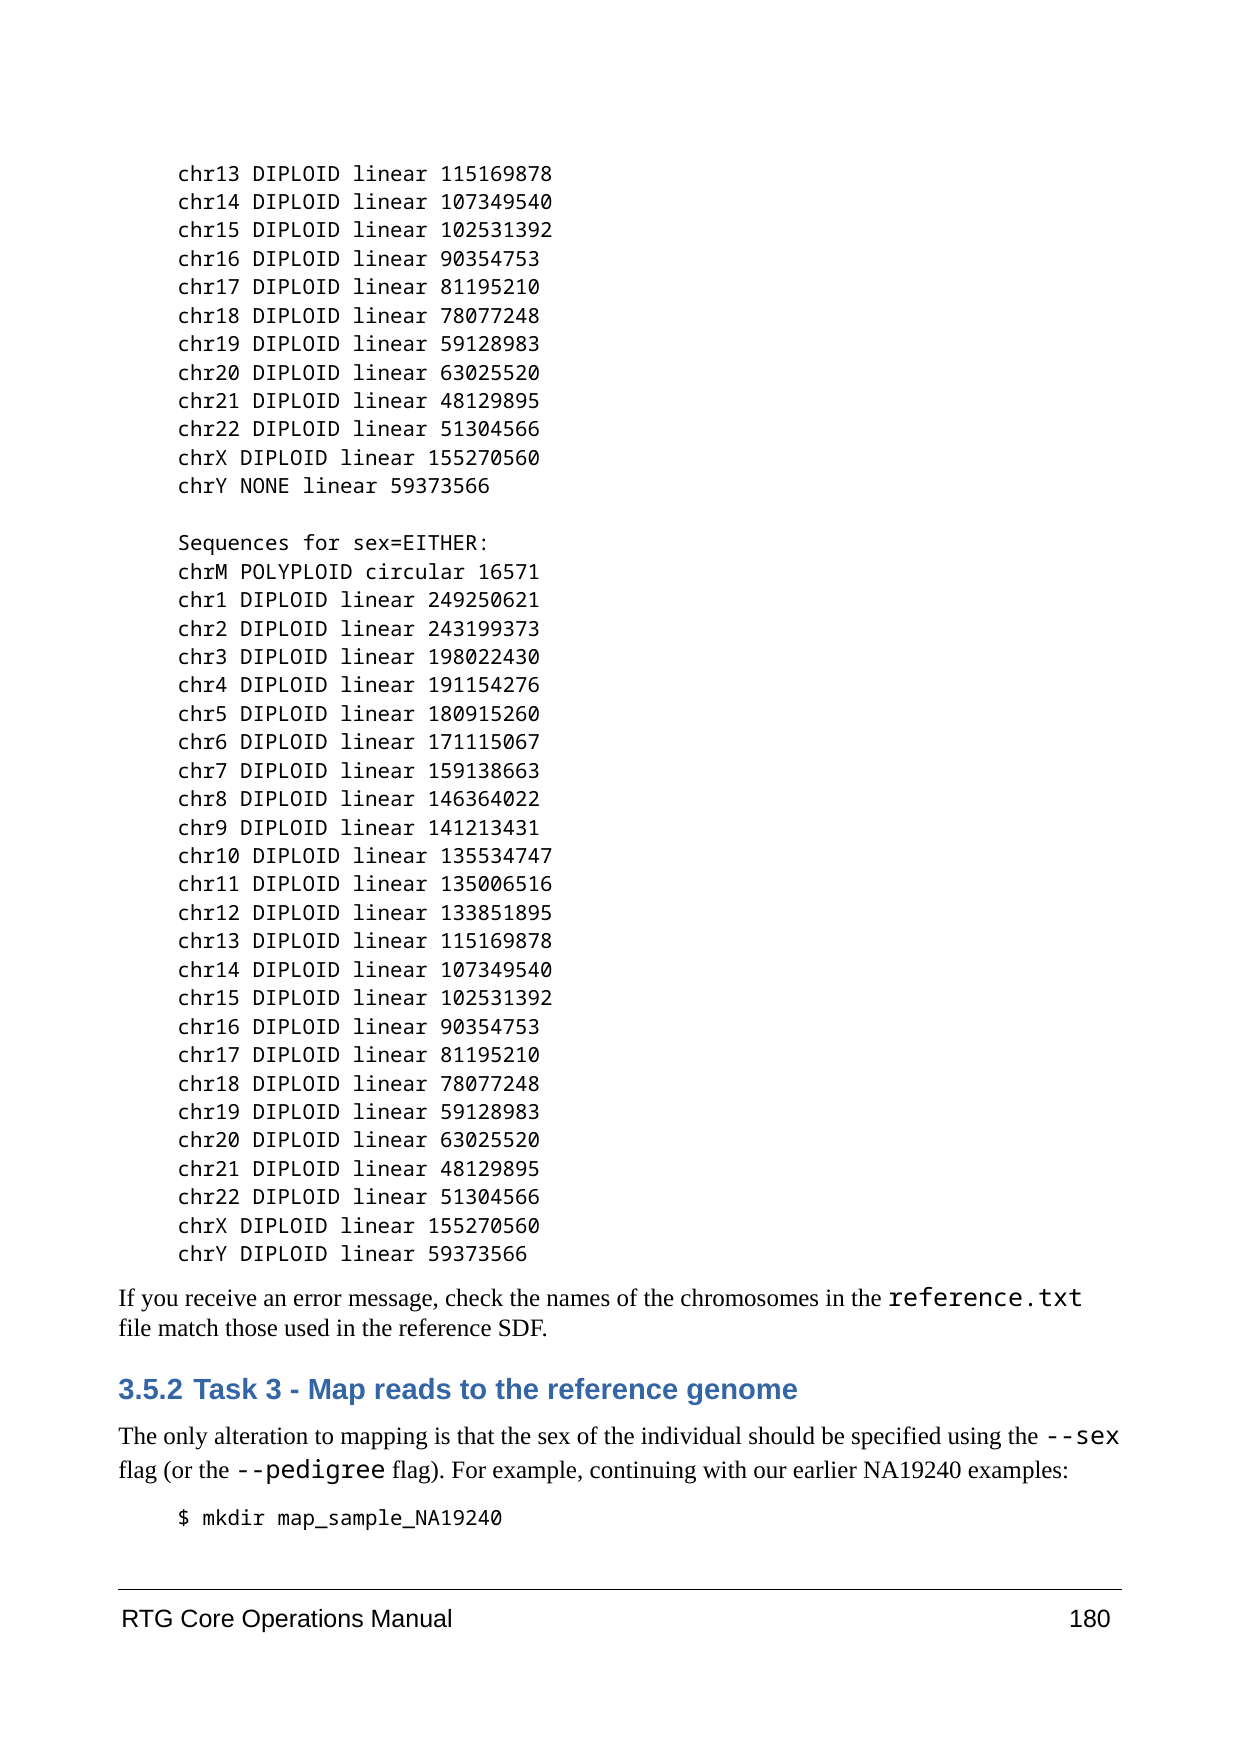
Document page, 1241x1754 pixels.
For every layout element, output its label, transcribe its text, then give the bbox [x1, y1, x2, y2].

text chr22 DIPLOID linear 51304566 [177, 414, 1122, 443]
text chr16 DIPLOID linear 90354753 [177, 1012, 1122, 1040]
text chrY DIPLOID linear 59373566 [177, 1239, 1122, 1268]
text chr13 DIPLOID linear 115169878 [177, 926, 1122, 955]
text chr3 DIPLOID linear 198022430 [177, 642, 1122, 671]
text chr15 DIPLOID linear 102531392 [177, 983, 1122, 1012]
text chr14 DIPLOID linear 107349540 [177, 187, 1122, 216]
text chrX DIPLOID linear 155270560 [177, 1211, 1122, 1239]
text chr20 DIPLOID linear 63025520 [177, 1126, 1122, 1154]
text chr21 DIPLOID linear 48129895 [177, 1154, 1122, 1182]
text chrX DIPLOID linear 155270560 [177, 443, 1122, 471]
text chr21 DIPLOID linear 48129895 [177, 386, 1122, 414]
text chr17 DIPLOID linear 81195210 [177, 1040, 1122, 1069]
text chr12 DIPLOID linear 133851895 [177, 898, 1122, 926]
text chr14 DIPLOID linear 107349540 [177, 955, 1122, 983]
text chr7 DIPLOID linear 159138663 [177, 756, 1122, 784]
text chr6 DIPLOID linear 171115067 [177, 727, 1122, 756]
subtitle Task 3 - Map reads to the reference genome [118, 1372, 1122, 1405]
text chrY NONE linear 59373566 [177, 471, 1122, 500]
text chr22 DIPLOID linear 51304566 [177, 1182, 1122, 1211]
text chr2 DIPLOID linear 243199373 [177, 614, 1122, 642]
text The only alteration to mapping is that the sex of the individual should be specified using the --sex flag (or the --pedigree flag). For example, continuing with our earlier NA19240 examples: [118, 1418, 1122, 1486]
text chr16 DIPLOID linear 90354753 [177, 244, 1122, 272]
text If you receive an error message, check the names of the chromosomes in the reference.txt file match those used in the reference SDF. [118, 1279, 1122, 1342]
text chrM POLYPLOID circular 16571 [177, 557, 1122, 585]
text chr8 DIPLOID linear 146364022 [177, 784, 1122, 813]
text chr18 DIPLOID linear 78077248 [177, 301, 1122, 329]
text chr4 DIPLOID linear 191154276 [177, 671, 1122, 699]
text chr20 DIPLOID linear 63025520 [177, 358, 1122, 386]
text chr18 DIPLOID linear 78077248 [177, 1069, 1122, 1097]
text $ mkdir map_sample_NA19240 [177, 1503, 1122, 1532]
text chr13 DIPLOID linear 115169878 [177, 159, 1122, 187]
text chr15 DIPLOID linear 102531392 [177, 216, 1122, 244]
text Sequences for sex=EITHER: [177, 528, 1122, 557]
text chr1 DIPLOID linear 249250621 [177, 585, 1122, 614]
text chr10 DIPLOID linear 135534747 [177, 841, 1122, 869]
text chr17 DIPLOID linear 81195210 [177, 272, 1122, 301]
text chr5 DIPLOID linear 180915260 [177, 699, 1122, 727]
text chr11 DIPLOID linear 135006516 [177, 869, 1122, 898]
text chr19 DIPLOID linear 59128983 [177, 1097, 1122, 1126]
text chr9 DIPLOID linear 141213431 [177, 813, 1122, 841]
text chr19 DIPLOID linear 59128983 [177, 329, 1122, 358]
